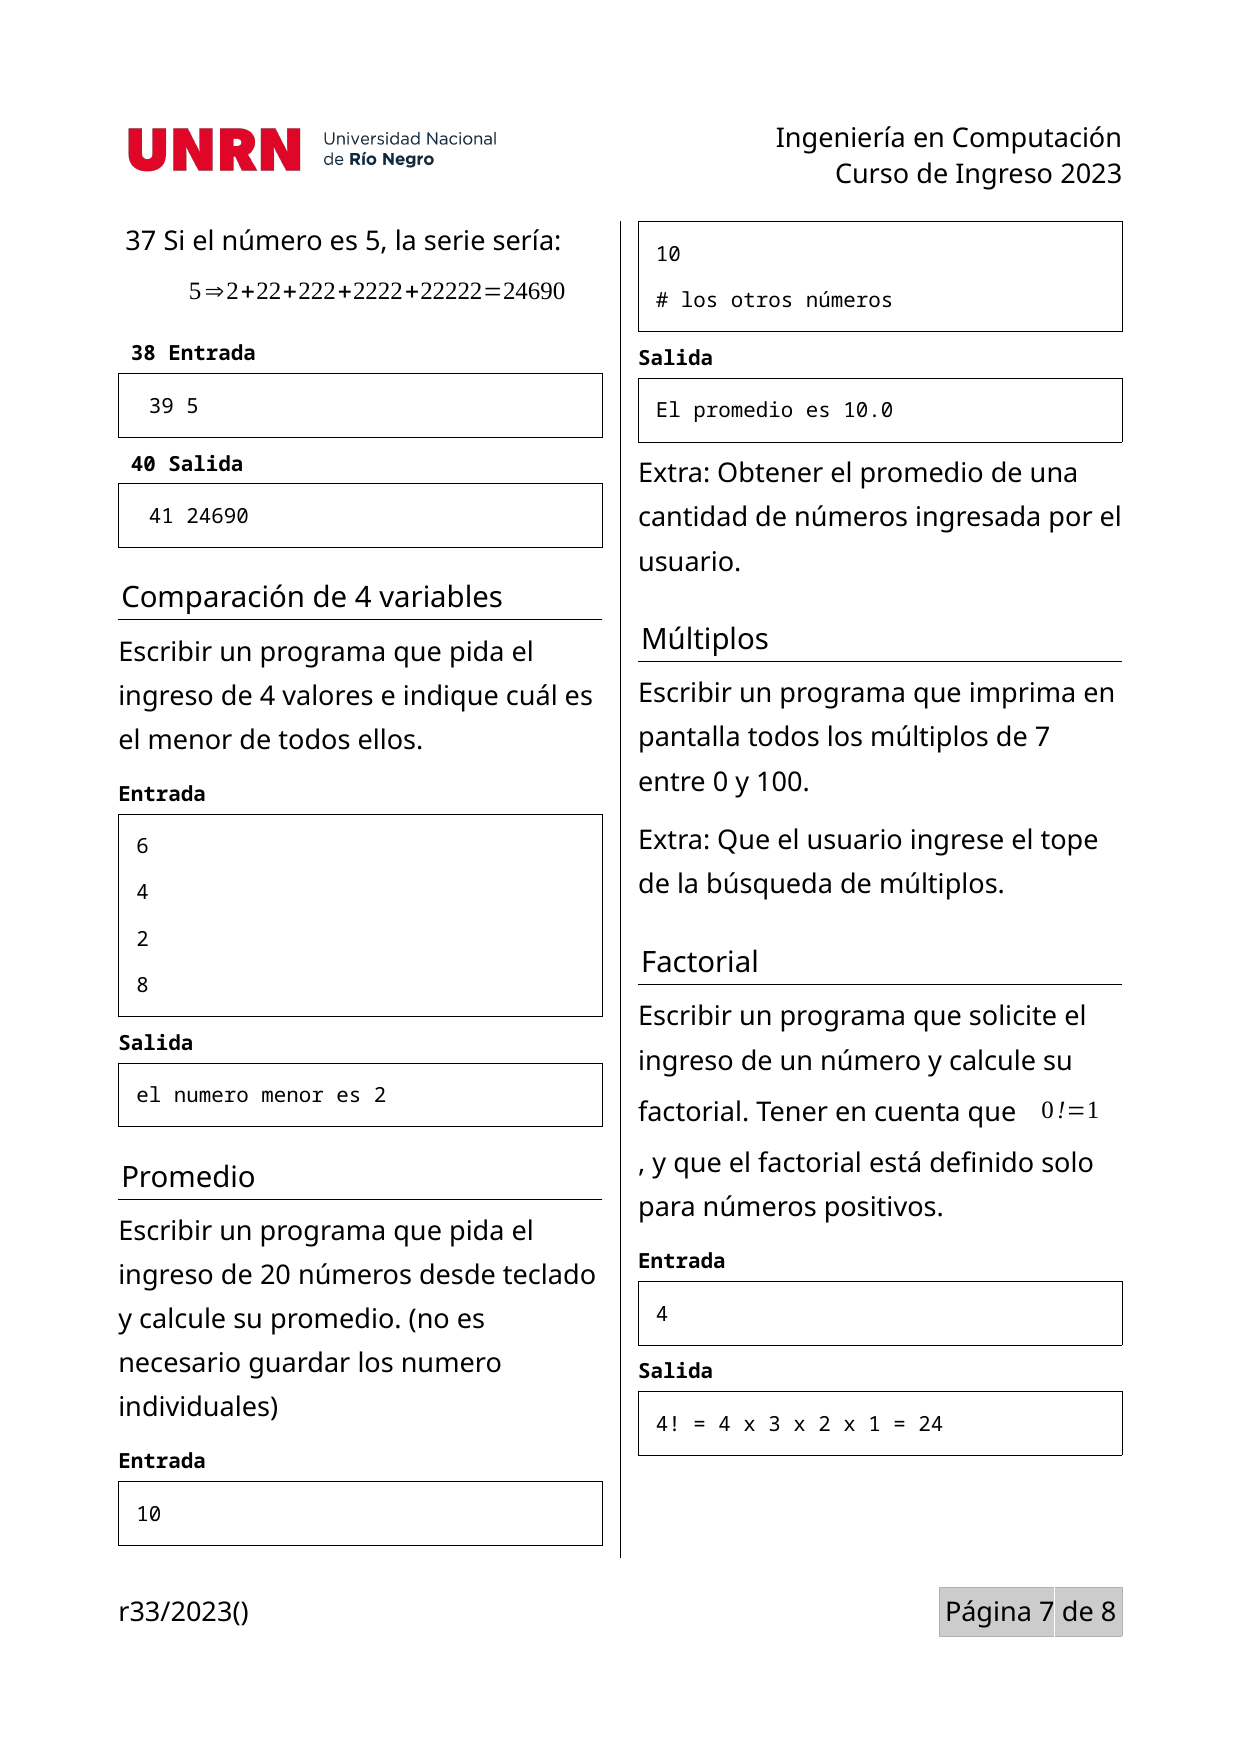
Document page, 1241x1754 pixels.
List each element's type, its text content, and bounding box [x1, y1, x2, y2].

text Escribir un programa que pida el ingreso de 20 números desde teclado y calcule su promedio. (no es necesario guardar los numero individuales) [118, 1211, 602, 1425]
subtitle Promedio [118, 1153, 602, 1199]
text Salida [118, 1028, 602, 1056]
text 8 [119, 952, 602, 1016]
text Salida [638, 343, 1122, 372]
text Escribir un programa que solicite el ingreso de un número y calcule su factorial. Tener en cuenta que , y que el factorial está definido solo para números positivos. [638, 997, 1122, 1224]
text Entrada [638, 1246, 1122, 1275]
text 10 [119, 1482, 602, 1545]
text 2 [119, 906, 602, 952]
text # los otros números [639, 268, 1122, 331]
text el numero menor es 2 [119, 1064, 602, 1126]
text Extra: Que el usuario ingrese el tope de la búsqueda de múltiplos. [638, 821, 1122, 902]
text 4 [119, 860, 602, 906]
subtitle Comparación de 4 variables [118, 573, 602, 619]
text Entrada [118, 779, 602, 807]
subtitle Múltiplos [638, 615, 1122, 661]
list Entrada [118, 338, 602, 367]
text 4 [639, 1282, 1122, 1345]
text Entrada [118, 1447, 602, 1475]
text 4! = 4 x 3 x 2 x 1 = 24 [639, 1392, 1122, 1455]
list 24690 [119, 484, 602, 547]
list Si el número es 5, la serie sería: [118, 221, 602, 317]
text 10 [639, 222, 1122, 268]
text 6 [119, 815, 602, 860]
text Escribir un programa que imprima en pantalla todos los múltiplos de 7 entre 0 y 100. [638, 674, 1122, 799]
text Salida [638, 1357, 1122, 1385]
list 5 [119, 374, 602, 437]
text Extra: Obtener el promedio de una cantidad de números ingresada por el usuario. [638, 454, 1122, 579]
picture [118, 118, 505, 180]
text Escribir un programa que pida el ingreso de 4 valores e indique cuál es el menor de todos ellos. [118, 632, 602, 757]
subtitle Factorial [638, 938, 1122, 984]
text El promedio es 10.0 [639, 379, 1122, 442]
list Salida [118, 449, 602, 477]
